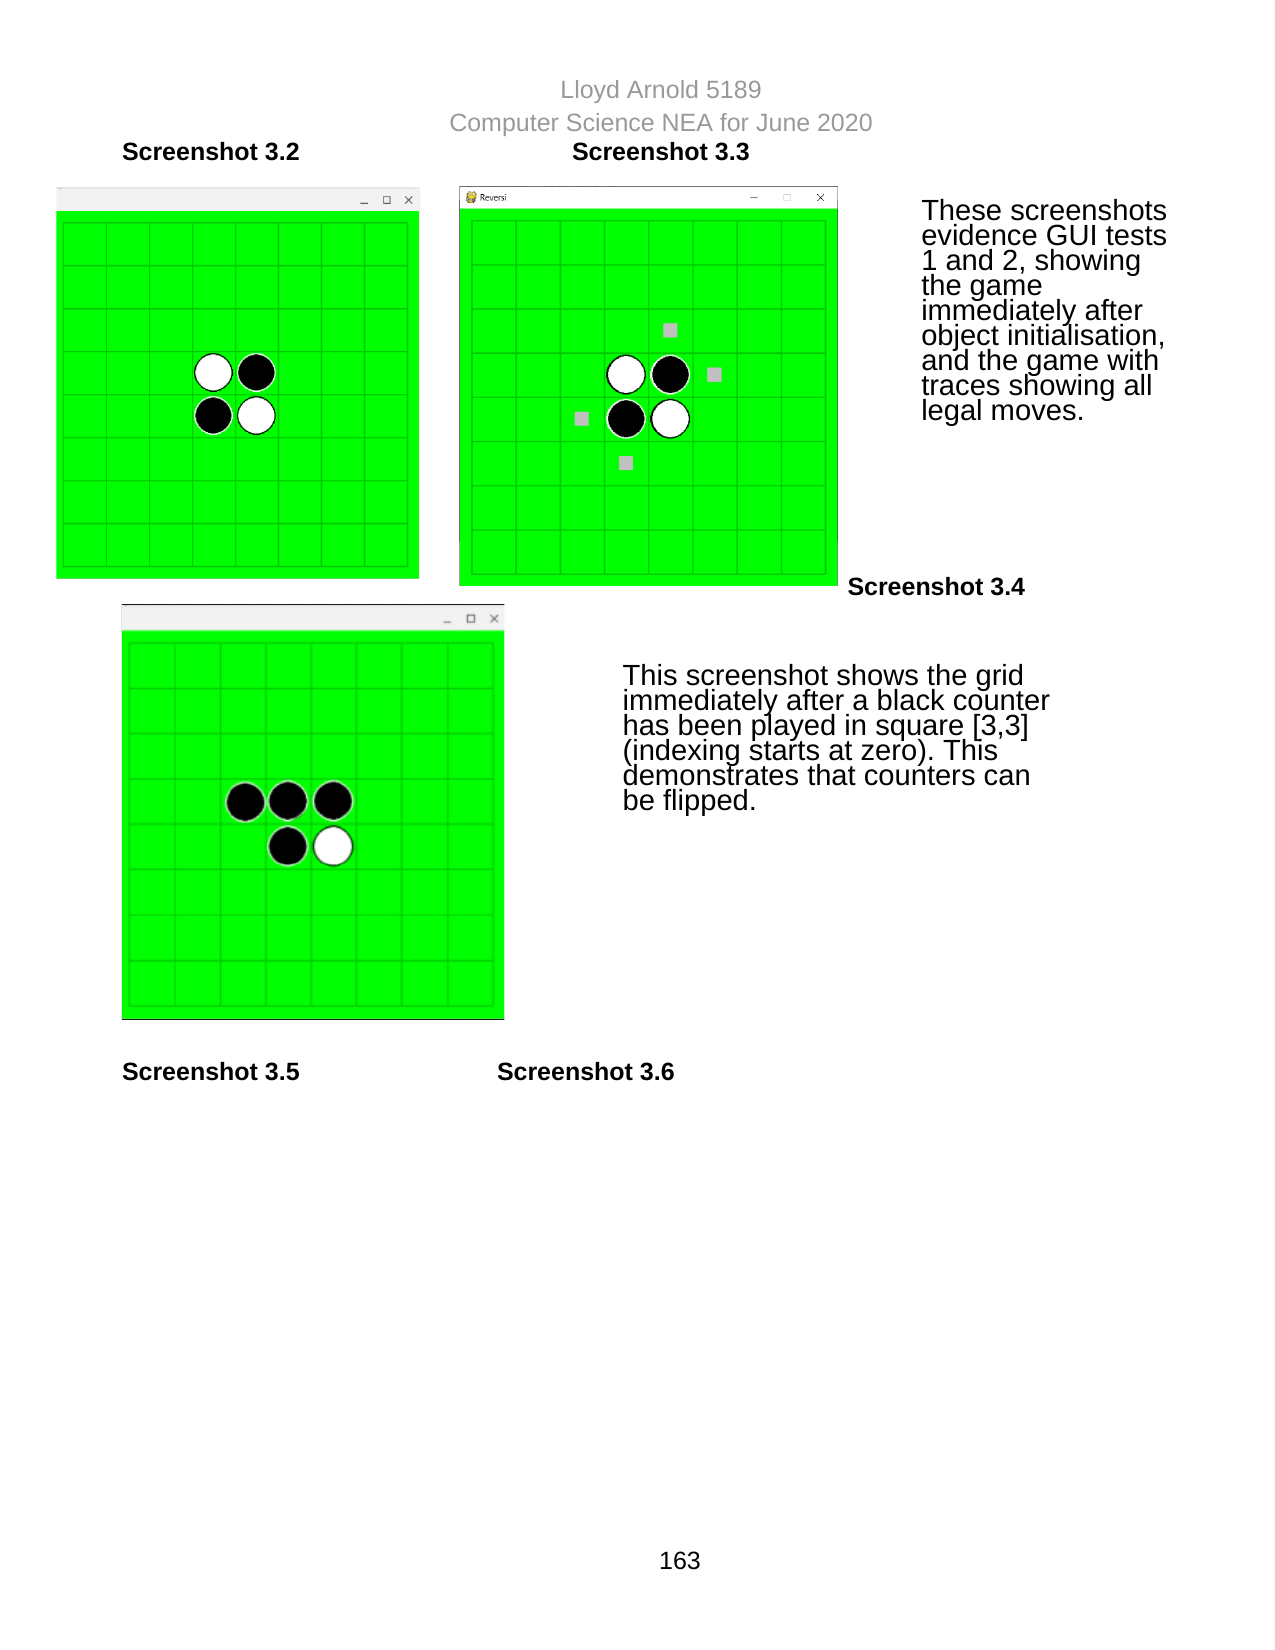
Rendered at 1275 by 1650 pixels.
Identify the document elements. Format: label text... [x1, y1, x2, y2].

text Screenshot 3.2 Screenshot 3.3 [122, 137, 1200, 166]
picture [121, 604, 505, 1020]
text Screenshot 3.5 Screenshot 3.6 [122, 1057, 1200, 1085]
text Screenshot 3.4 [122, 203, 1200, 600]
picture [459, 186, 838, 586]
picture [56, 187, 420, 579]
